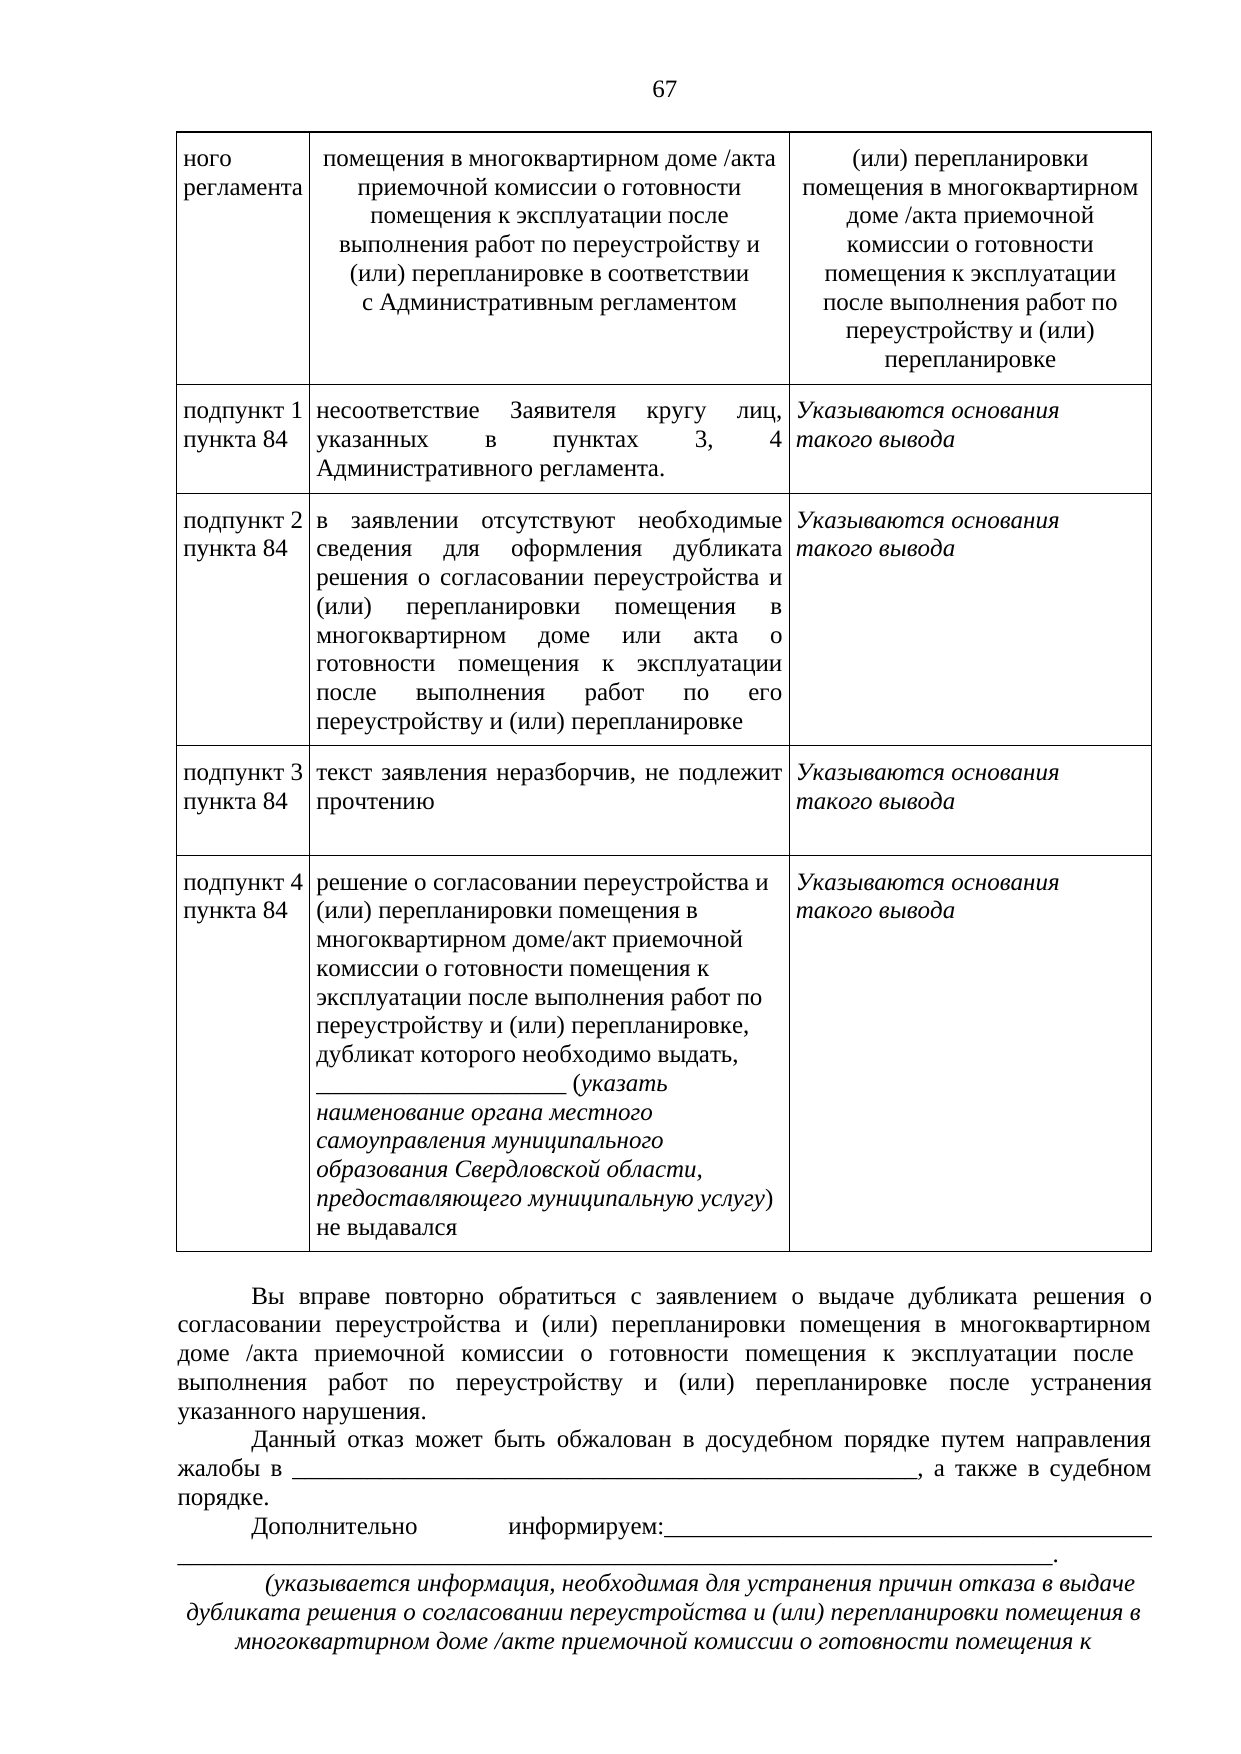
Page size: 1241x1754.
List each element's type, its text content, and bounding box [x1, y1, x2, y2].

text Данный отказ может быть обжалован в досудебном порядке путем направления жалобы в __________________________________________________, а также в судебном порядке. [177, 1424, 1152, 1511]
table_header (или) перепланировки помещения в многоквартирном доме /акта приемочной комиссии о готовности помещения к эксплуатации после выполнения работ по переустройству и (или) перепланировке [790, 133, 1151, 384]
table_cell Указываются основания такого вывода [790, 494, 1151, 745]
table_cell Указываются основания такого вывода [790, 385, 1151, 493]
table_cell Указываются основания такого вывода [790, 746, 1151, 855]
table_cell текст заявления неразборчив, не подлежит прочтению [310, 746, 789, 855]
text Вы вправе повторно обратиться с заявлением о выдаче дубликата решения о согласовании переустройства и (или) перепланировки помещения в многоквартирном доме /акта приемочной комиссии о готовности помещения к эксплуатации после выполнения работ по переустройству и (или) перепланировке после устранения указанного нарушения. [177, 1281, 1152, 1424]
table_cell в заявлении отсутствуют необходимые сведения для оформления дубликата решения о согласовании переустройства и (или) перепланировки помещения в многоквартирном доме или акта о готовности помещения к эксплуатации после выполнения работ по его переустройству и (или) перепланировке [310, 494, 789, 745]
text (указывается информация, необходимая для устранения причин отказа в выдаче дубликата решения о согласовании переустройства и (или) перепланировки помещения в многоквартирном доме /акте приемочной комиссии о готовности помещения к [177, 1568, 1152, 1654]
text Дополнительно информируем:_______________________________________ ______________________________________________________________________. [177, 1511, 1152, 1568]
table_header ного регламента [177, 133, 309, 384]
table_cell решение о согласовании переустройства и (или) перепланировки помещения в многоквартирном доме/акт приемочной комиссии о готовности помещения к эксплуатации после выполнения работ по переустройству и (или) перепланировке, дубликат которого необходимо выдать, ____________________ (указать наименование органа местного самоуправления муниципального образования Свердловской области, предоставляющего муниципальную услугу) не выдавался [310, 856, 789, 1251]
table_cell несоответствие Заявителя кругу лиц, указанных в пунктах 3, 4 Административного регламента. [310, 385, 789, 493]
table_cell подпункт 1 пункта 84 [177, 385, 309, 493]
table_cell подпункт 4 пункта 84 [177, 856, 309, 1251]
table_cell подпункт 3 пункта 84 [177, 746, 309, 855]
table_header помещения в многоквартирном доме /акта приемочной комиссии о готовности помещения к эксплуатации после выполнения работ по переустройству и (или) перепланировке в соответствии с Административным регламентом [310, 133, 789, 384]
table_cell подпункт 2 пункта 84 [177, 494, 309, 745]
table_cell Указываются основания такого вывода [790, 856, 1151, 1251]
